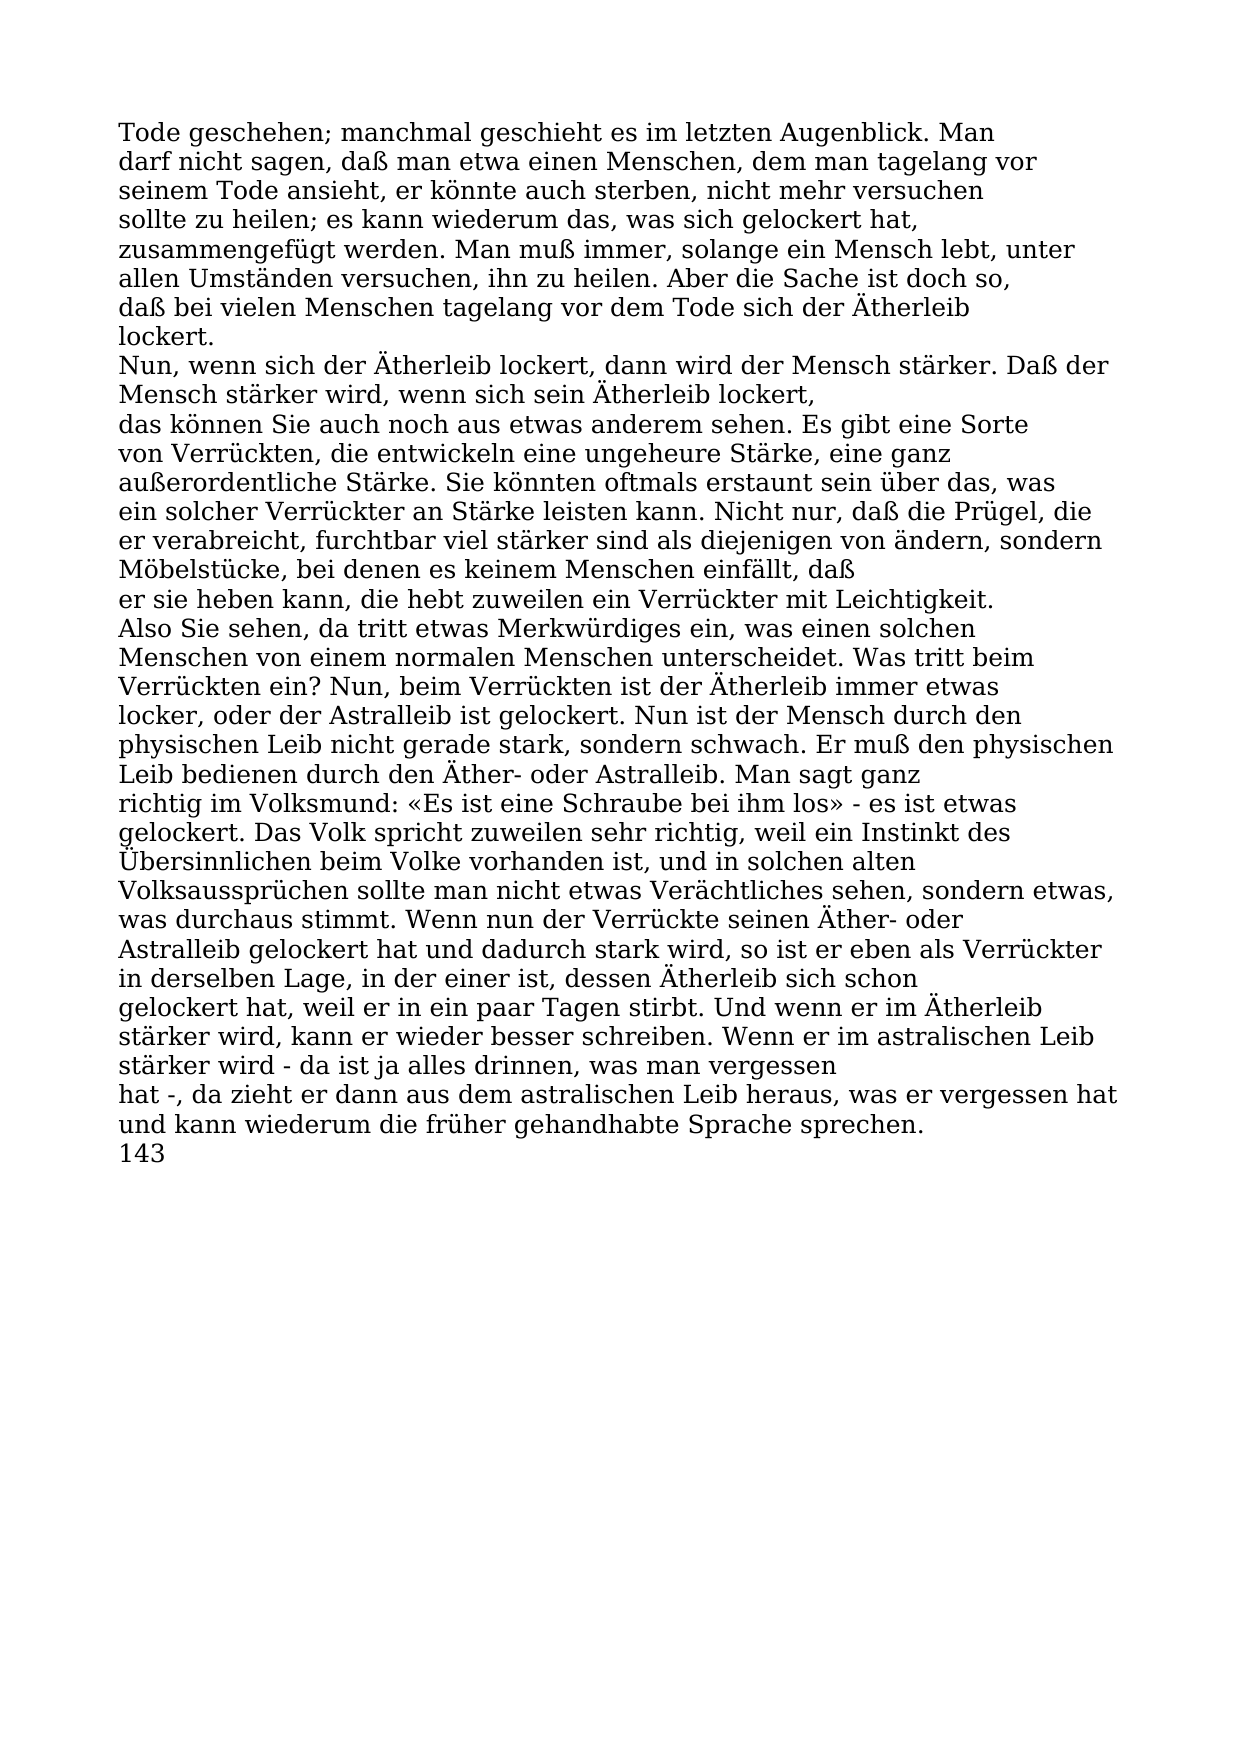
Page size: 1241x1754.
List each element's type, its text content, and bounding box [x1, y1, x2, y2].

text was durchaus stimmt. Wenn nun der Verrückte seinen Äther- oder [118, 906, 1122, 935]
text Menschen von einem normalen Menschen unterscheidet. Was tritt beim [118, 643, 1122, 672]
text gelockert hat, weil er in ein paar Tagen stirbt. Und wenn er im Ätherleib stärker wird, kann er wieder besser schreiben. Wenn er im astralischen Leib stärker wird - da ist ja alles drinnen, was man vergessen [118, 993, 1122, 1081]
text von Verrückten, die entwickeln eine ungeheure Stärke, eine ganz außerordentliche Stärke. Sie könnten oftmals erstaunt sein über das, was [118, 439, 1122, 497]
text ein solcher Verrückter an Stärke leisten kann. Nicht nur, daß die Prügel, die er verabreicht, furchtbar viel stärker sind als diejenigen von ändern, sondern Möbelstücke, bei denen es keinem Menschen einfällt, daß [118, 497, 1122, 585]
text Astralleib gelockert hat und dadurch stark wird, so ist er eben als Verrückter in derselben Lage, in der einer ist, dessen Ätherleib sich schon [118, 935, 1122, 993]
text Verrückten ein? Nun, beim Verrückten ist der Ätherleib immer etwas [118, 672, 1122, 701]
text daß bei vielen Menschen tagelang vor dem Tode sich der Ätherleib [118, 293, 1122, 322]
text Tode geschehen; manchmal geschieht es im letzten Augenblick. Man [118, 118, 1122, 147]
text physischen Leib nicht gerade stark, sondern schwach. Er muß den physischen Leib bedienen durch den Äther- oder Astralleib. Man sagt ganz [118, 731, 1122, 789]
text Nun, wenn sich der Ätherleib lockert, dann wird der Mensch stärker. Daß der Mensch stärker wird, wenn sich sein Ätherleib lockert, [118, 351, 1122, 410]
text darf nicht sagen, daß man etwa einen Menschen, dem man tagelang vor [118, 147, 1122, 176]
text 143 [118, 1139, 1122, 1168]
text lockert. [118, 322, 1122, 351]
text Also Sie sehen, da tritt etwas Merkwürdiges ein, was einen solchen [118, 614, 1122, 643]
text seinem Tode ansieht, er könnte auch sterben, nicht mehr versuchen [118, 176, 1122, 206]
text allen Umständen versuchen, ihn zu heilen. Aber die Sache ist doch so, [118, 264, 1122, 293]
text hat -, da zieht er dann aus dem astralischen Leib heraus, was er vergessen hat und kann wiederum die früher gehandhabte Sprache sprechen. [118, 1081, 1122, 1139]
text gelockert. Das Volk spricht zuweilen sehr richtig, weil ein Instinkt des [118, 818, 1122, 847]
text das können Sie auch noch aus etwas anderem sehen. Es gibt eine Sorte [118, 410, 1122, 439]
text Übersinnlichen beim Volke vorhanden ist, und in solchen alten Volksaussprüchen sollte man nicht etwas Verächtliches sehen, sondern etwas, [118, 847, 1122, 906]
text richtig im Volksmund: «Es ist eine Schraube bei ihm los» - es ist etwas [118, 789, 1122, 818]
text er sie heben kann, die hebt zuweilen ein Verrückter mit Leichtigkeit. [118, 585, 1122, 614]
text sollte zu heilen; es kann wiederum das, was sich gelockert hat, zusammengefügt werden. Man muß immer, solange ein Mensch lebt, unter [118, 206, 1122, 264]
text locker, oder der Astralleib ist gelockert. Nun ist der Mensch durch den [118, 701, 1122, 731]
